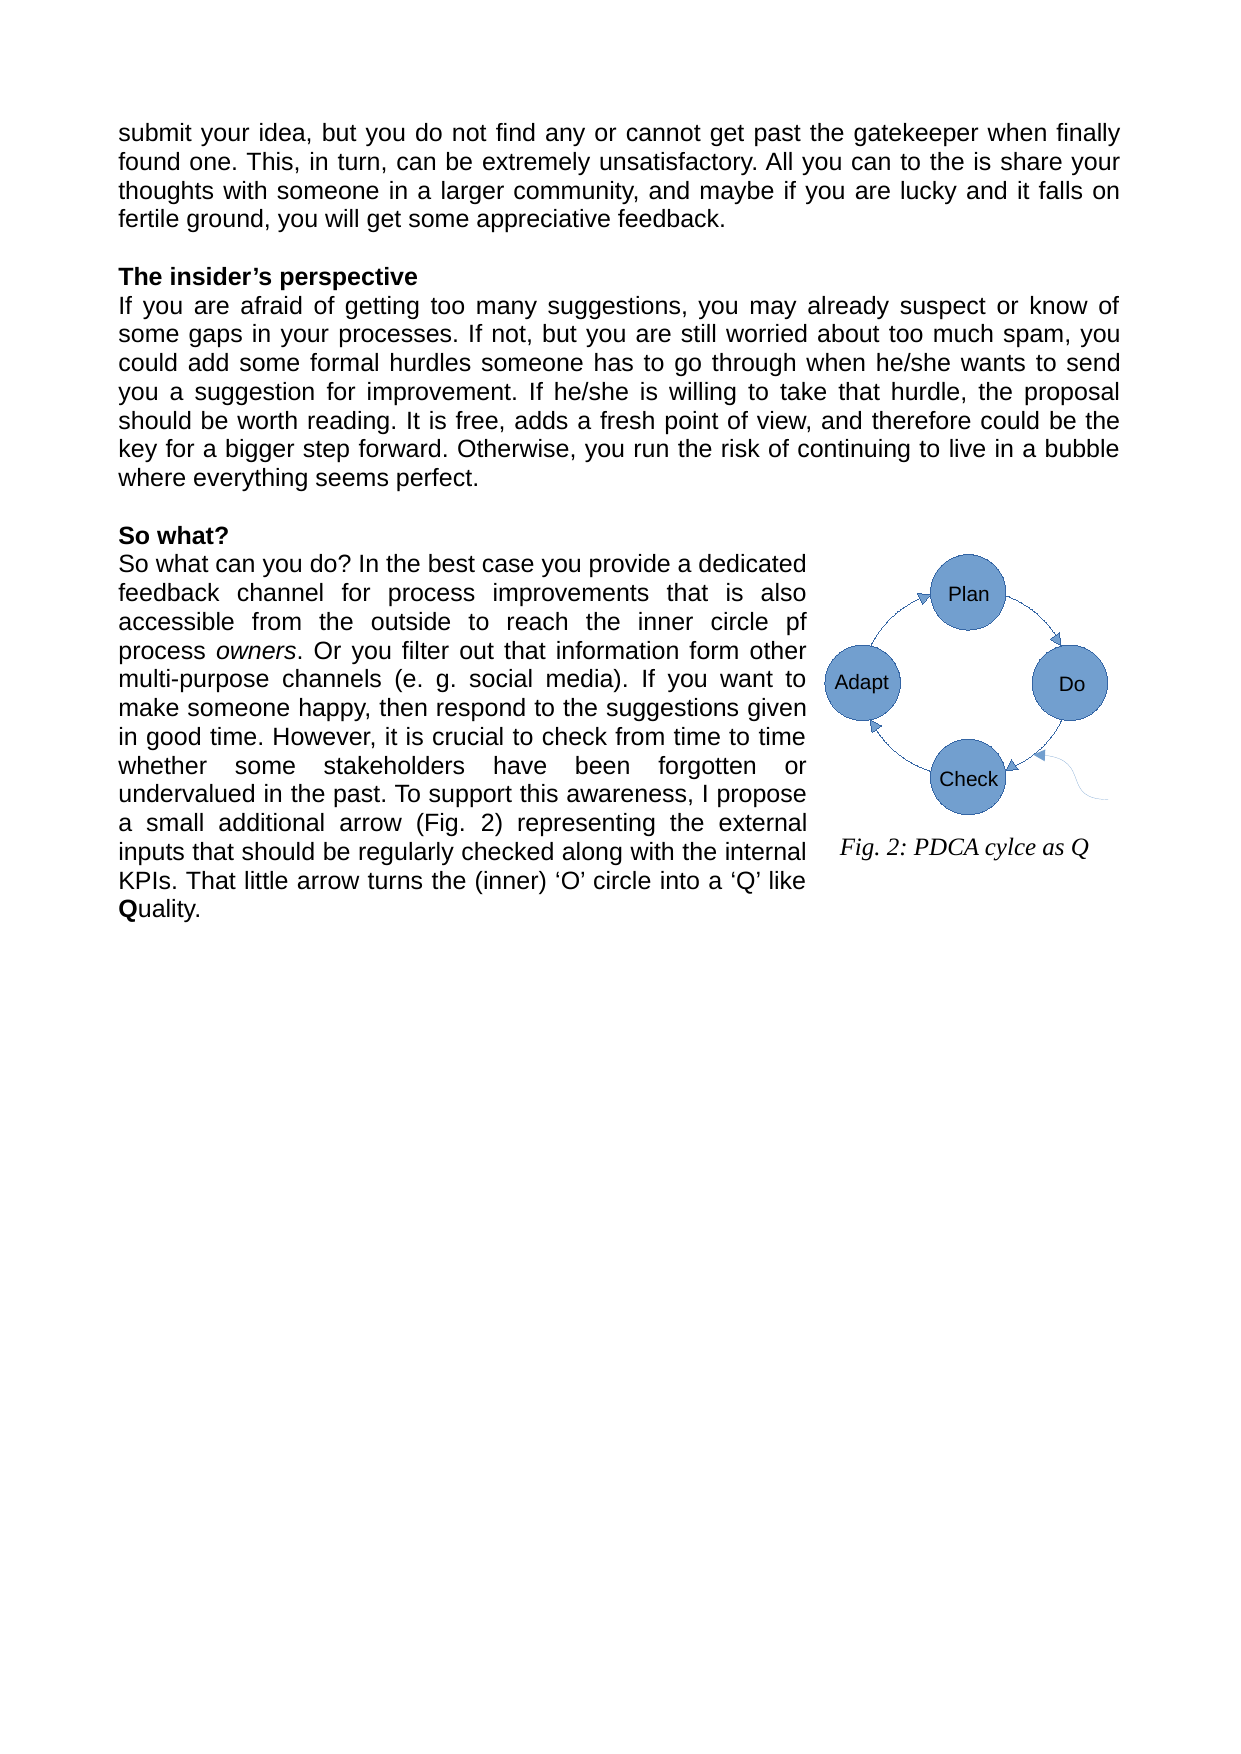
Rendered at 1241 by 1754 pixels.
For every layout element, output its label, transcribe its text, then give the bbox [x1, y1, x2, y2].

text If you are afraid of getting too many suggestions, you may already suspect or know of some gaps in your processes. If not, but you are still worried about too much spam, you could add some formal hurdles someone has to go through when he/she wants to send you a suggestion for improvement. If he/she is willing to take that hurdle, the proposal should be worth reading. It is free, adds a fresh point of view, and therefore could be the key for a bigger step forward. Otherwise, you run the risk of continuing to live in a bubble where everything seems perfect. [118, 291, 1122, 492]
text submit your idea, but you do not find any or cannot get past the gatekeeper when finally found one. This, in turn, can be extremely unsatisfactory. All you can to the is share your thoughts with someone in a larger community, and maybe if you are lucky and it falls on fertile ground, you will get some appreciative feedback. [118, 118, 1122, 233]
text Fig. 2: PDCA cylce as Q [808, 832, 1123, 861]
text So what? [118, 521, 1122, 549]
text The insider’s perspective [118, 262, 1122, 291]
text So what can you do? In the best case you provide a dedicated feedback channel for process improvements that is also accessible from the outside to reach the inner circle pf process owners. Or you filter out that information form other multi-purpose channels (e. g. social media). If you want to make someone happy, then respond to the suggestions given in good time. However, it is crucial to check from time to time whether some stakeholders have been forgotten or undervalued in the past. To support this awareness, I propose a small additional arrow (Fig. 2) representing the external inputs that should be regularly checked along with the internal KPIs. That little arrow turns the (inner) ‘O’ circle into a ‘Q’ like Quality. [118, 549, 1123, 923]
